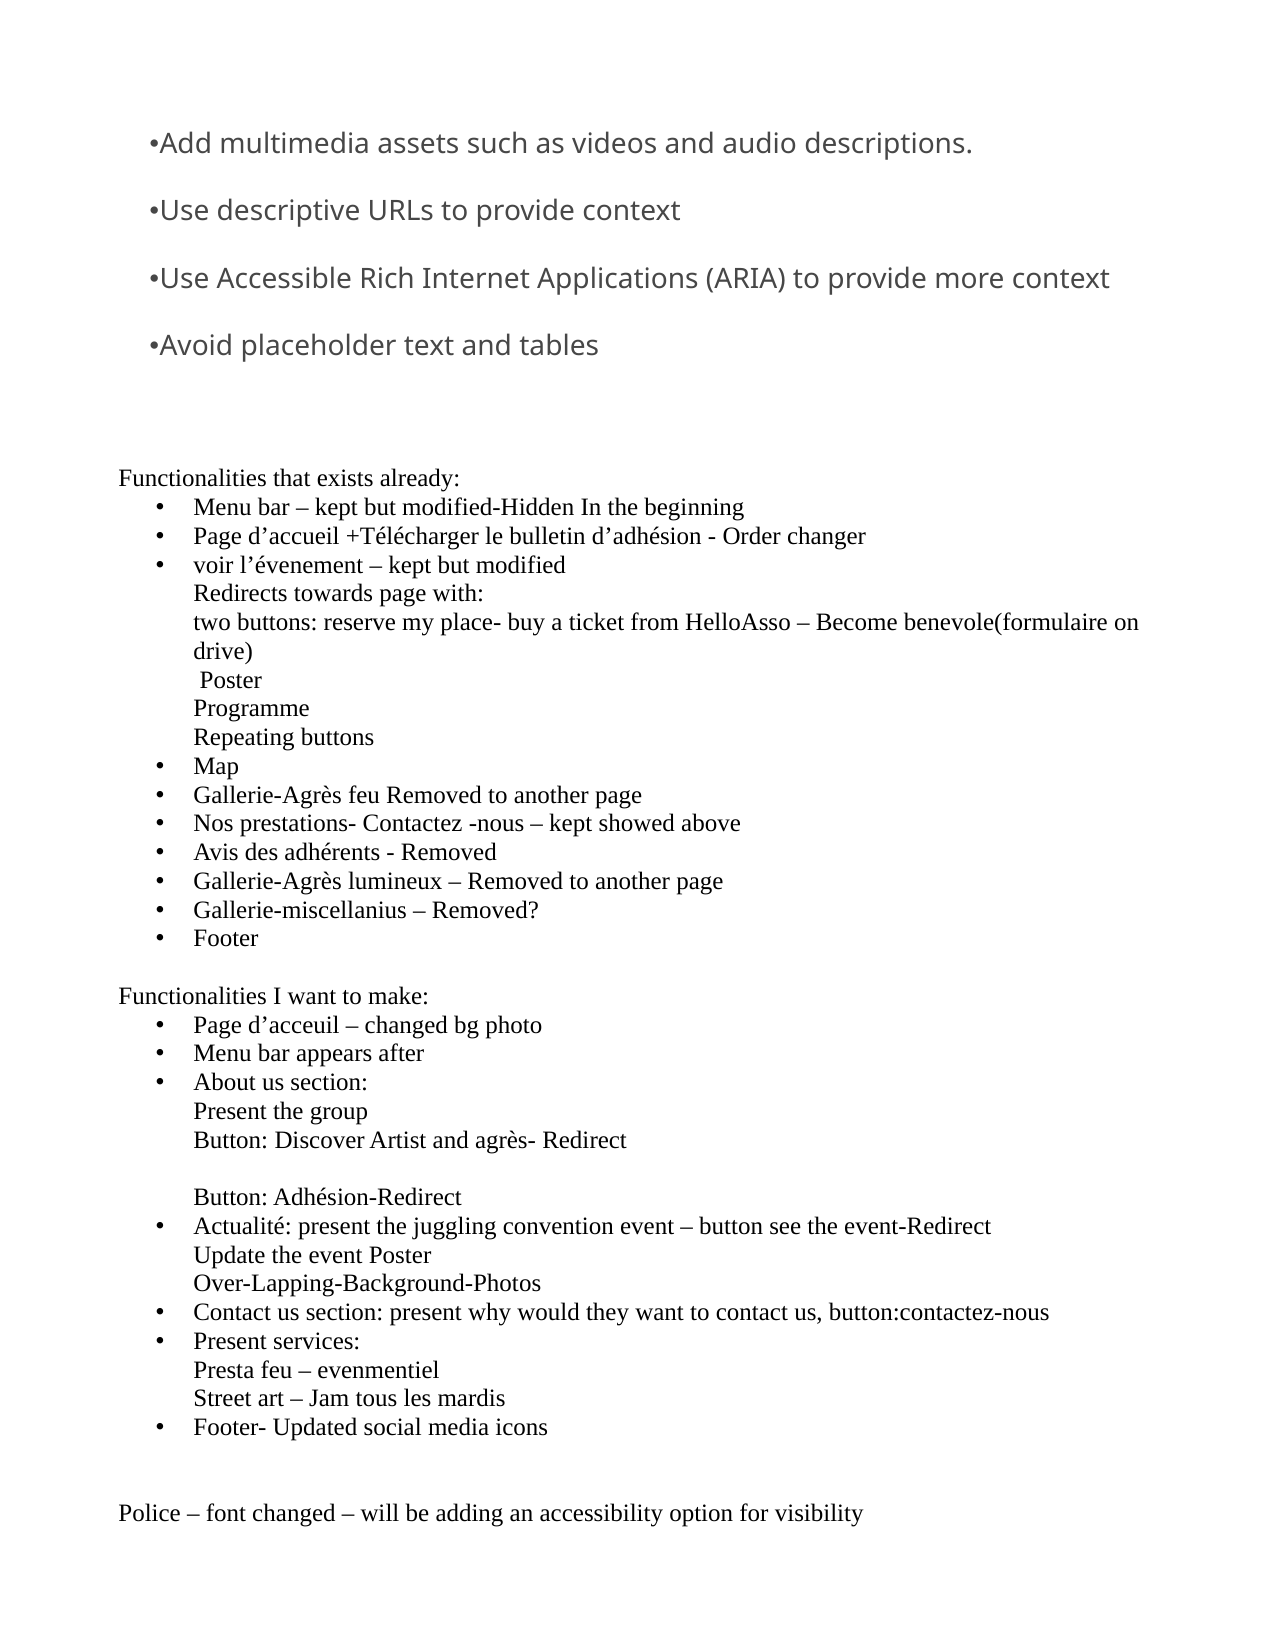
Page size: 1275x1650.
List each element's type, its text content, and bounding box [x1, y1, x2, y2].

list Poster [156, 665, 1157, 693]
list Add multimedia assets such as videos and audio descriptions. [118, 118, 1157, 162]
list Use Accessible Rich Internet Applications (ARIA) to provide more context [118, 252, 1157, 296]
list Page d’acceuil – changed bg photo [156, 1010, 1157, 1038]
list Present services: [156, 1326, 1157, 1355]
list Nos prestations- Contactez -nous – kept showed above [156, 808, 1157, 837]
list Button: Adhésion-Redirect [156, 1182, 1157, 1211]
list voir l’évenement – kept but modified [156, 550, 1157, 578]
list Programme [156, 693, 1157, 722]
list Avis des adhérents - Removed [156, 837, 1157, 866]
list Redirects towards page with: [156, 578, 1157, 607]
text Functionalities I want to make: [118, 981, 1157, 1010]
list Present the group [156, 1096, 1157, 1125]
list Menu bar appears after [156, 1038, 1157, 1067]
list Actualité: present the juggling convention event – button see the event-Redirect [156, 1211, 1157, 1240]
list Footer [156, 923, 1157, 952]
text Functionalities that exists already: [118, 463, 1157, 492]
text Police – font changed – will be adding an accessibility option for visibility [118, 1498, 1157, 1527]
list Street art – Jam tous les mardis [156, 1383, 1157, 1412]
list Update the event Poster [156, 1240, 1157, 1268]
list Avoid placeholder text and tables [118, 320, 1157, 363]
list Menu bar – kept but modified-Hidden In the beginning [156, 492, 1157, 521]
list Gallerie-Agrès feu Removed to another page [156, 780, 1157, 808]
list Repeating buttons [156, 722, 1157, 751]
list Footer- Updated social media icons [156, 1412, 1157, 1441]
list Map [156, 751, 1157, 780]
list Contact us section: present why would they want to contact us, button:contactez-nous [156, 1297, 1157, 1326]
list Presta feu – evenmentiel [156, 1355, 1157, 1383]
list Over-Lapping-Background-Photos [156, 1268, 1157, 1297]
list Gallerie-Agrès lumineux – Removed to another page [156, 866, 1157, 895]
list two buttons: reserve my place- buy a ticket from HelloAsso – Become benevole(formulaire on drive) [156, 607, 1157, 665]
list About us section: [156, 1067, 1157, 1096]
list Gallerie-miscellanius – Removed? [156, 895, 1157, 923]
list Page d’accueil +Télécharger le bulletin d’adhésion - Order changer [156, 521, 1157, 550]
list Use descriptive URLs to provide context [118, 185, 1157, 229]
list Button: Discover Artist and agrès- Redirect [156, 1125, 1157, 1153]
